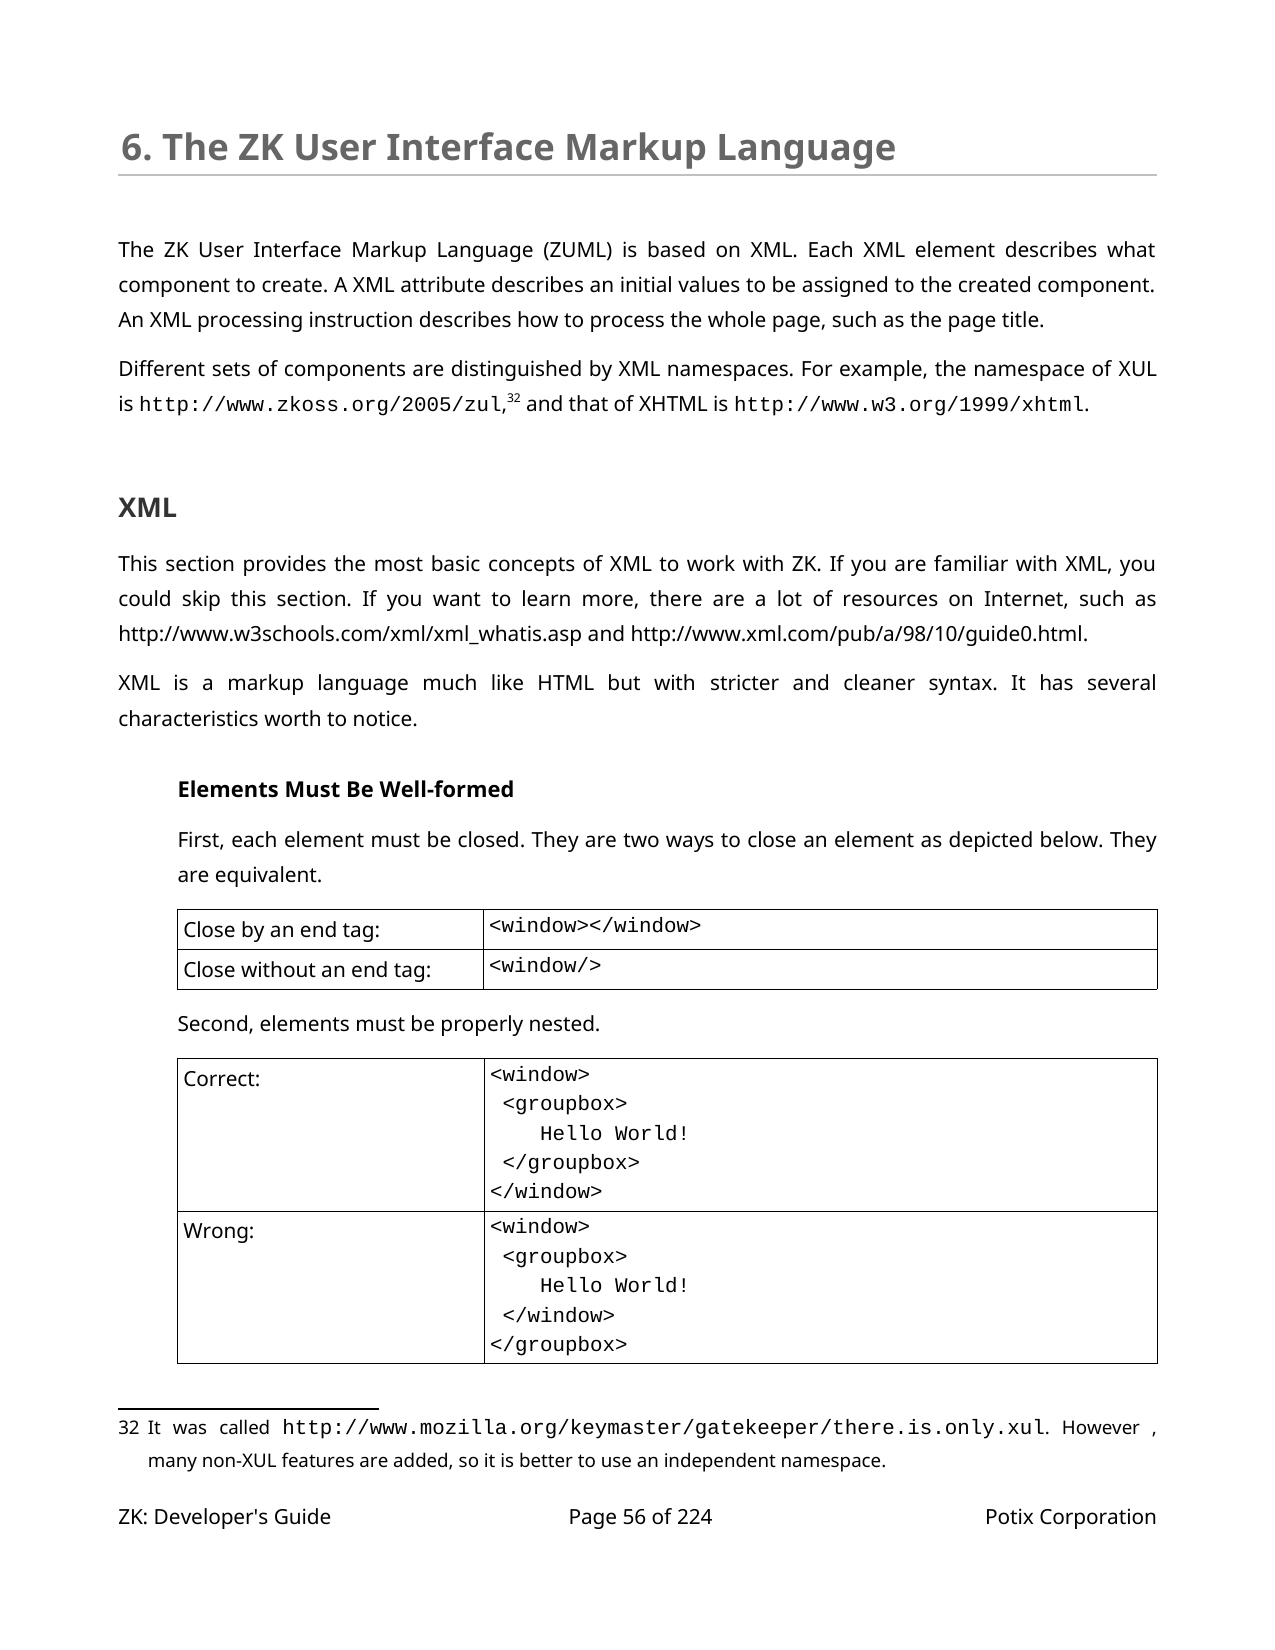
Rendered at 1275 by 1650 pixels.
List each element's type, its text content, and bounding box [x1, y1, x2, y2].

table_header Close by an end tag: [178, 910, 483, 949]
text Different sets of components are distinguished by XML namespaces. For example, the namespace of XUL is http://www.zkoss.org/2005/zul, and that of XHTML is http://www.w3.org/1999/xhtml. [118, 354, 1157, 418]
subtitle XML [118, 489, 1157, 526]
subtitle 6. The ZK User Interface Markup Language [118, 118, 1157, 174]
table_cell <window/> [484, 950, 1157, 989]
text The ZK User Interface Markup Language (ZUML) is based on XML. Each XML element describes what component to create. A XML attribute describes an initial values to be assigned to the created component. An XML processing instruction describes how to process the whole page, such as the page title. [118, 235, 1157, 333]
text Second, elements must be properly nested. [177, 1009, 1157, 1038]
text This section provides the most basic concepts of XML to work with ZK. If you are familiar with XML, you could skip this section. If you want to learn more, there are a lot of resources on Internet, such as http://www.w3schools.com/xml/xml_whatis.asp and http://www.xml.com/pub/a/98/10/guide0.html. [118, 549, 1157, 648]
text It was called http://www.mozilla.org/keymaster/gatekeeper/there.is.only.xul. However , many non-XUL features are added, so it is better to use an independent namespace. [118, 1415, 1157, 1473]
table_header Correct: [178, 1059, 484, 1211]
table_cell Close without an end tag: [178, 950, 483, 989]
text XML is a markup language much like HTML but with stricter and cleaner syntax. It has several characteristics worth to notice. [118, 668, 1157, 732]
table_header <window></window> [484, 910, 1157, 949]
table_header <window> <groupbox> Hello World! </groupbox> </window> [485, 1059, 1157, 1211]
table_cell <window> <groupbox> Hello World! </window> </groupbox> [485, 1212, 1157, 1363]
table_cell Wrong: [178, 1212, 484, 1363]
subtitle Elements Must Be Well-formed [177, 774, 1157, 804]
text First, each element must be closed. They are two ways to close an element as depicted below. They are equivalent. [177, 825, 1157, 888]
